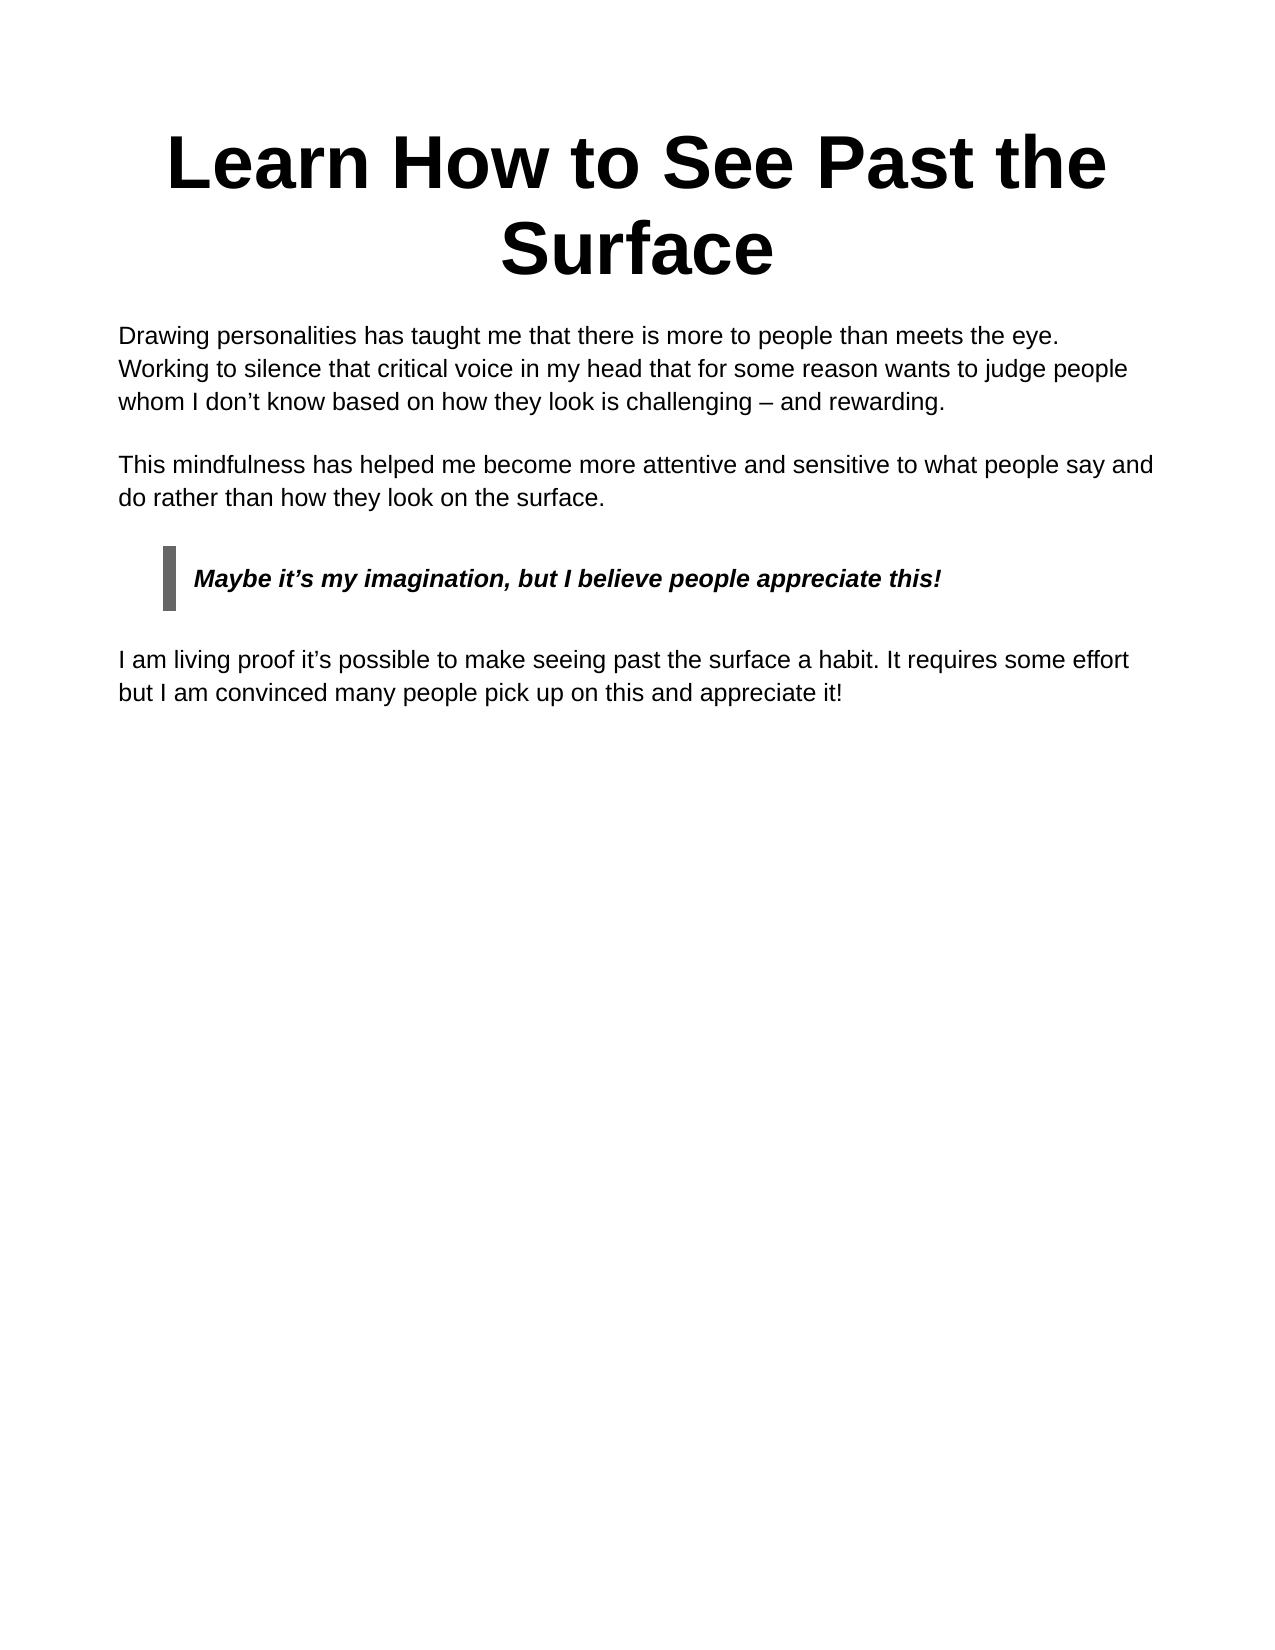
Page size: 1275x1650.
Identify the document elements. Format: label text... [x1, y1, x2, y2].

text I am living proof it’s possible to make seeing past the surface a habit. It requires some effort but I am convinced many people pick up on this and appreciate it! [118, 645, 1157, 707]
text Maybe it’s my imagination, but I believe people appreciate this! [176, 546, 1157, 611]
subtitle Learn How to See Past the Surface [118, 118, 1157, 291]
text This mindfulness has helped me become more attentive and sensitive to what people say and do rather than how they look on the surface. [118, 450, 1157, 511]
text Drawing personalities has taught me that there is more to people than meets the eye. Working to silence that critical voice in my head that for some reason wants to judge people whom I don’t know based on how they look is challenging – and rewarding. [118, 321, 1157, 415]
